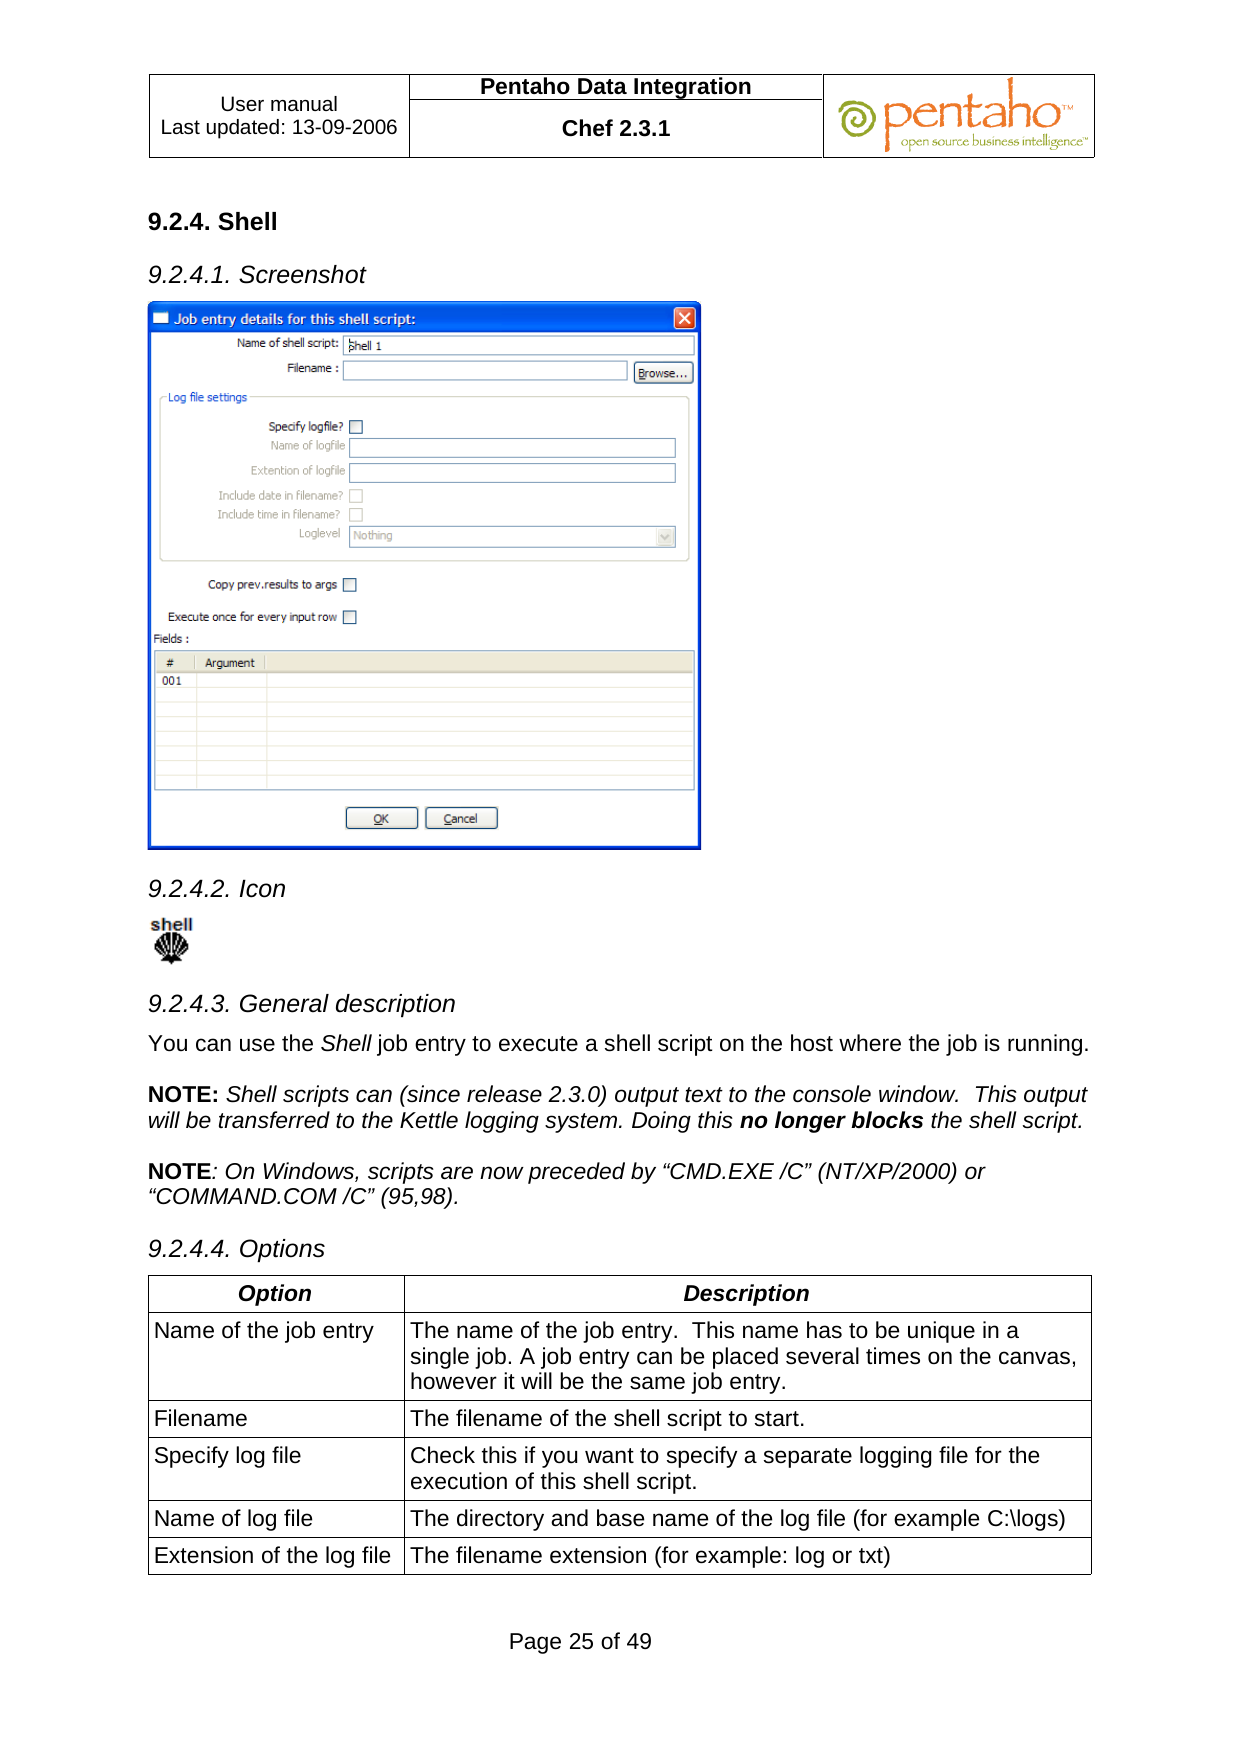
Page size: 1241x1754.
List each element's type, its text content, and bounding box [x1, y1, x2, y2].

subtitle Shell [148, 208, 1092, 236]
table_cell The filename of the shell script to start. [405, 1401, 1091, 1437]
subtitle Screenshot [148, 261, 1092, 289]
table_cell The name of the job entry. This name has to be unique in a single job. A job entry can be placed several times on the canvas, however it will be the same job entry. [405, 1313, 1091, 1400]
table_cell Extension of the log file [149, 1538, 404, 1574]
text You can use the Shell job entry to execute a shell script on the host where the job is running. [148, 1031, 1092, 1056]
picture [147, 301, 702, 850]
table_cell Name of log file [149, 1501, 404, 1537]
table_cell Check this if you want to specify a separate logging file for the execution of this shell script. [405, 1438, 1091, 1500]
subtitle Icon [148, 875, 1092, 903]
subtitle Options [148, 1234, 1092, 1262]
table_cell The filename extension (for example: log or txt) [405, 1538, 1091, 1574]
table_cell The directory and base name of the log file (for example C:\logs) [405, 1501, 1091, 1537]
picture [147, 915, 198, 966]
list NOTE: On Windows, scripts are now preceded by “CMD.EXE /C” (NT/XP/2000) or “COMMAND.COM /C” (95,98). [148, 1158, 1092, 1209]
table_cell Filename [149, 1401, 404, 1437]
table_cell Specify log file [149, 1438, 404, 1500]
subtitle General description [148, 990, 1092, 1018]
table_header Description [405, 1276, 1091, 1312]
table_header Option [149, 1276, 404, 1312]
text NOTE: Shell scripts can (since release 2.3.0) output text to the console window. This output will be transferred to the Kettle logging system. Doing this no longer blocks the shell script. [148, 1082, 1092, 1133]
table_cell Name of the job entry [149, 1313, 404, 1400]
